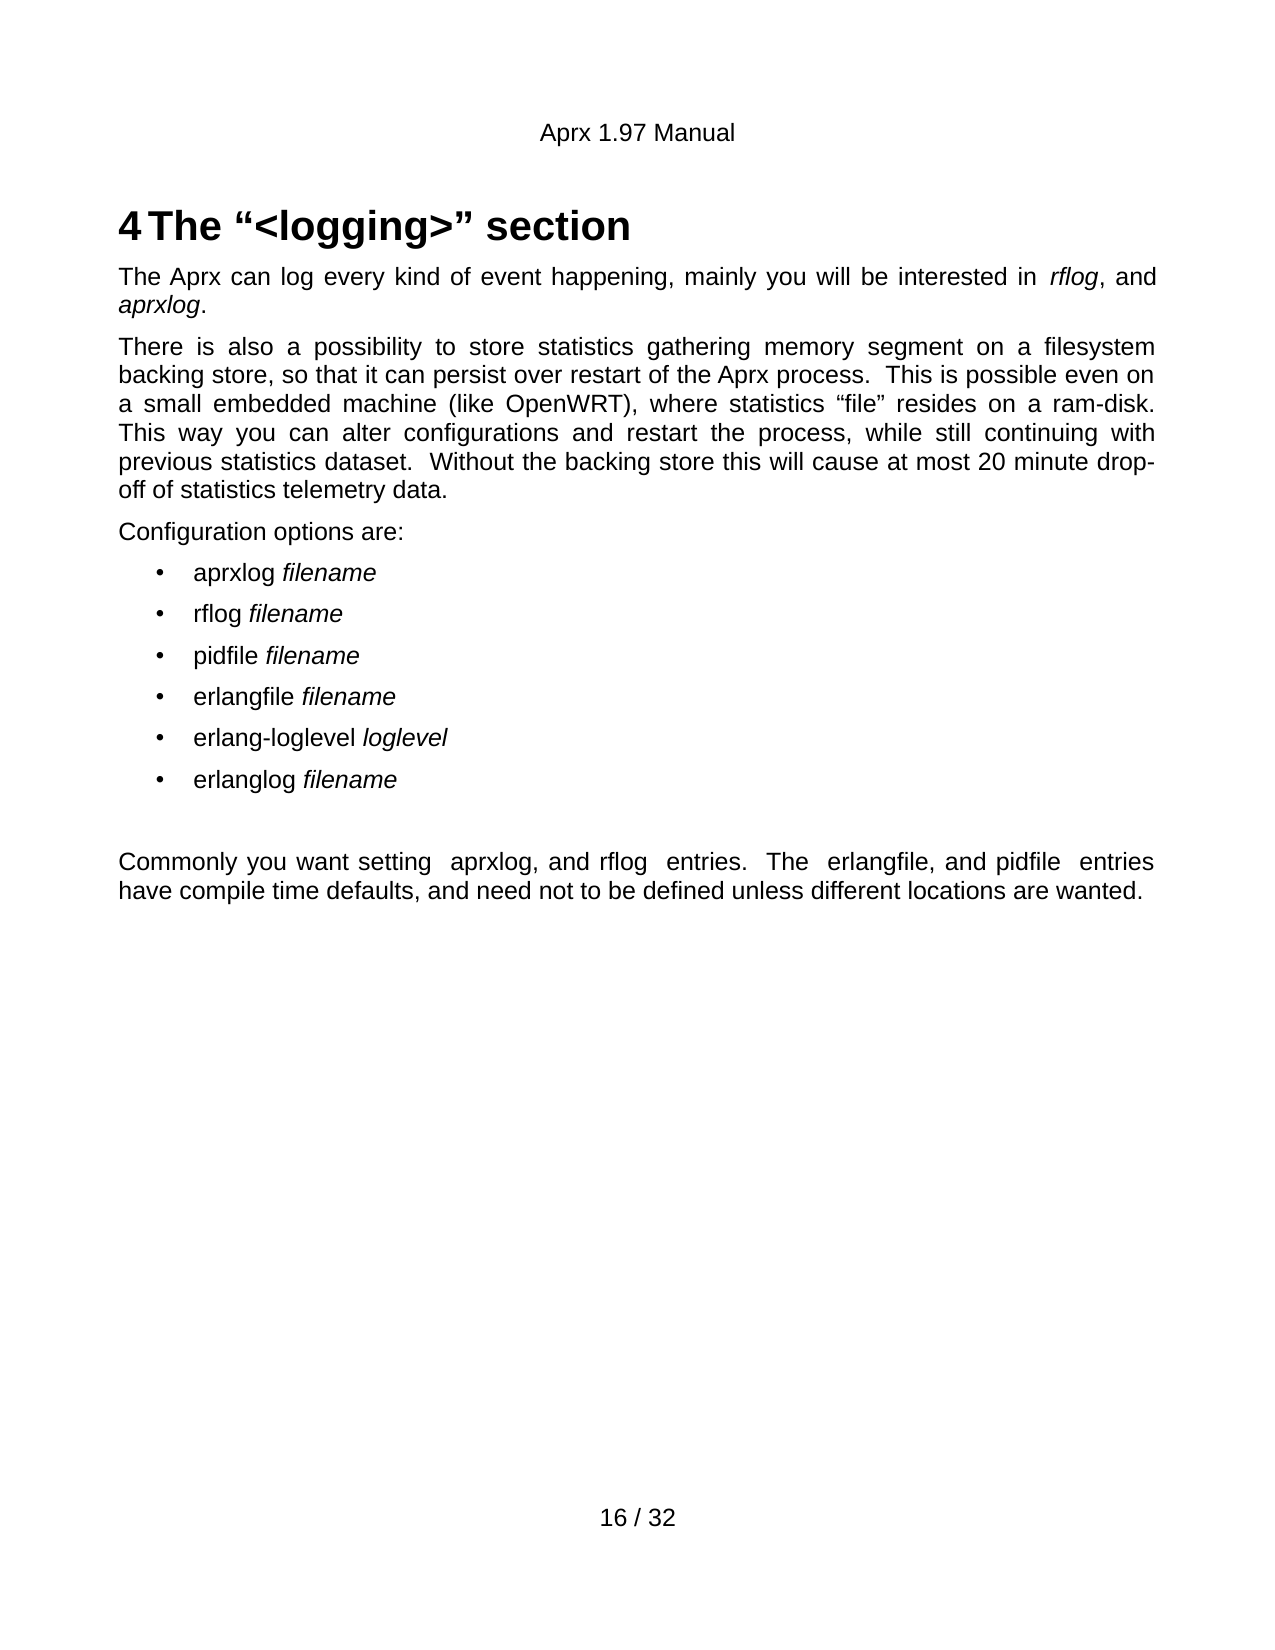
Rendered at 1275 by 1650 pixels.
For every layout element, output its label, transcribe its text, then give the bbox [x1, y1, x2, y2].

text There is also a possibility to store statistics gathering memory segment on a filesystem backing store, so that it can persist over restart of the Aprx process. This is possible even on a small embedded machine (like OpenWRT), where statistics “file” resides on a ram-disk. This way you can alter configurations and restart the process, while still continuing with previous statistics dataset. Without the backing store this will cause at most 20 minute drop-off of statistics telemetry data. [118, 332, 1157, 504]
list erlanglog filename [156, 765, 1157, 794]
text Configuration options are: [118, 517, 1157, 546]
subtitle The “<logging>” section [118, 201, 1157, 249]
text Commonly you want setting aprxlog, and rflog entries. The erlangfile, and pidfile entries have compile time defaults, and need not to be defined unless different locations are wanted. [118, 847, 1157, 905]
list pidfile filename [156, 641, 1157, 669]
list aprxlog filename [156, 558, 1157, 587]
list erlangfile filename [156, 682, 1157, 711]
list rflog filename [156, 599, 1157, 628]
list erlang-loglevel loglevel [156, 723, 1157, 752]
text The Aprx can log every kind of event happening, mainly you will be interested in rflog, and aprxlog. [118, 262, 1157, 319]
